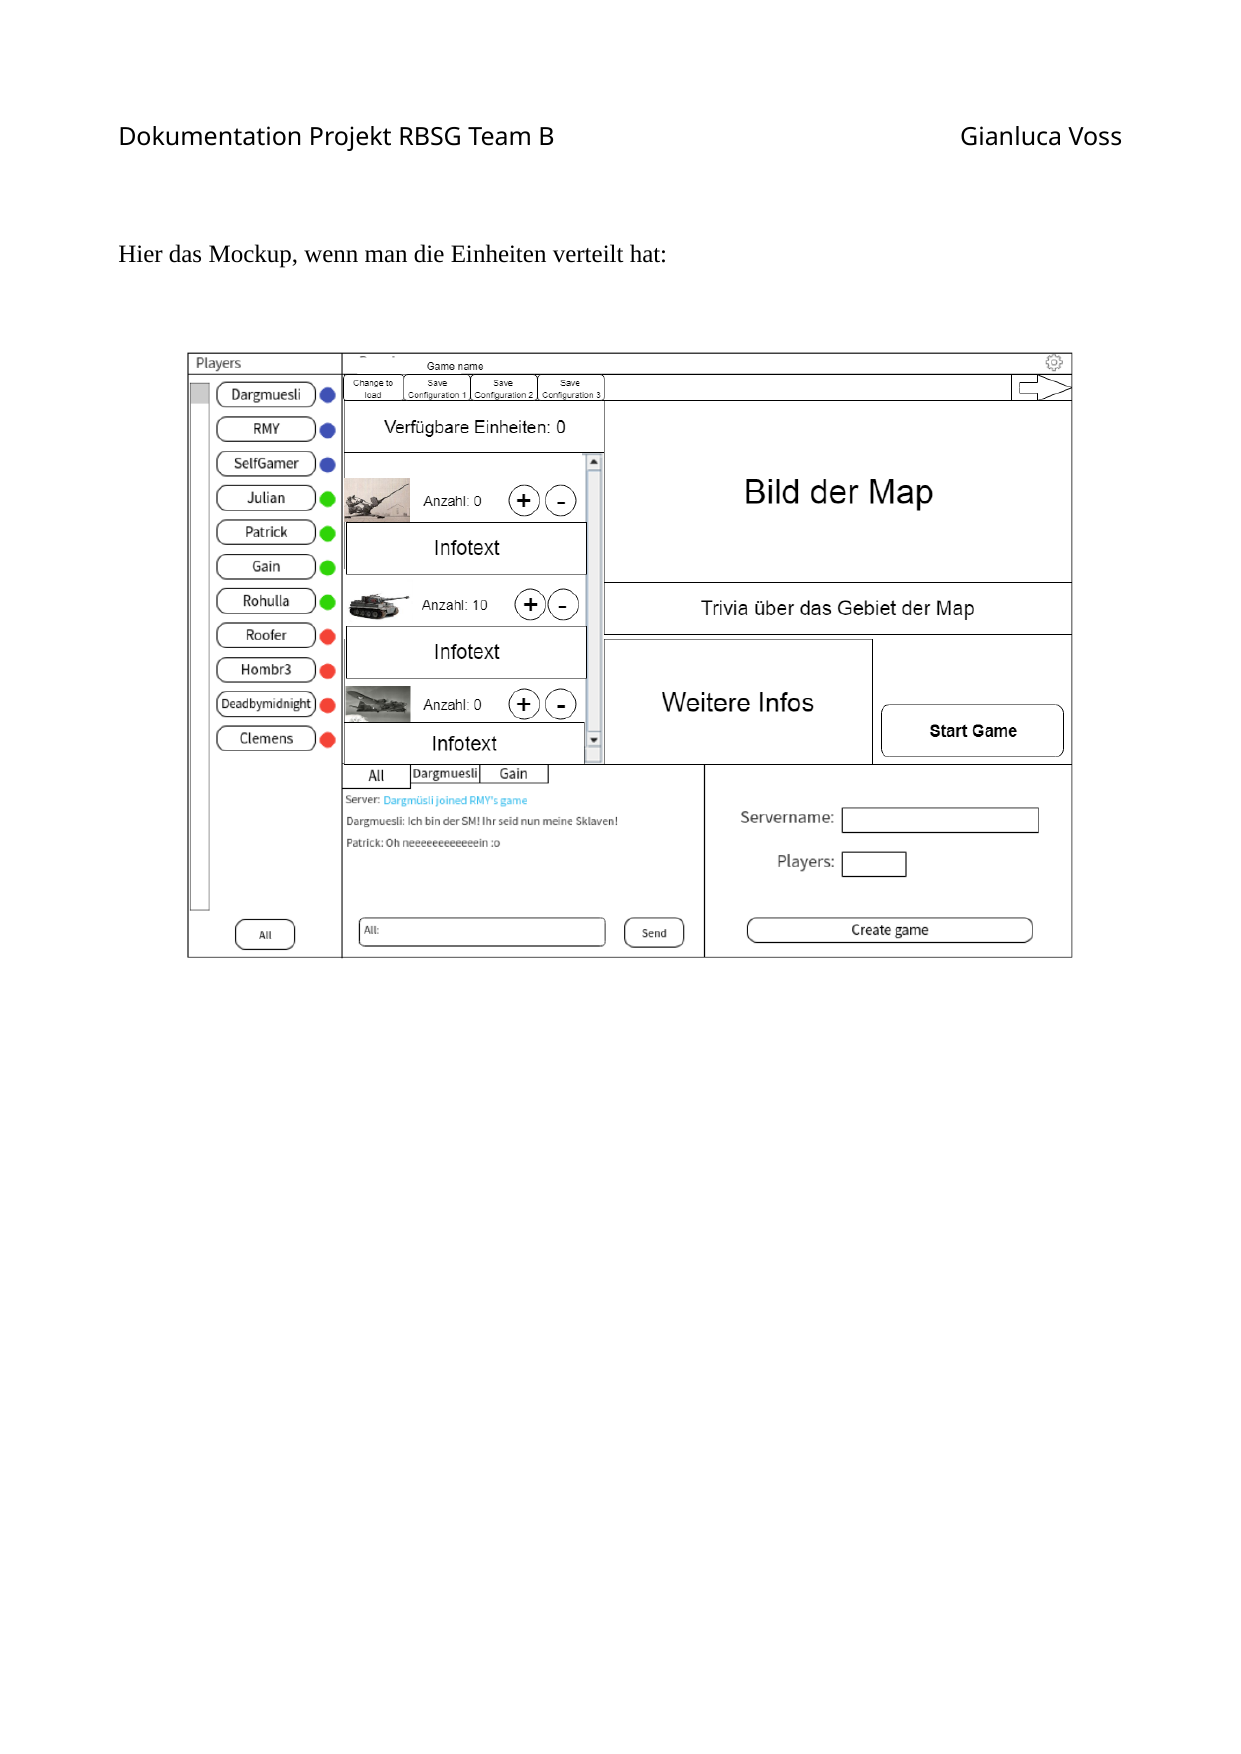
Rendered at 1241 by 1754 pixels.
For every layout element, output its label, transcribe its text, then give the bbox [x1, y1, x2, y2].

picture [118, 296, 1123, 1068]
text Hier das Mockup, wenn man die Einheiten verteilt hat: [118, 239, 1122, 268]
